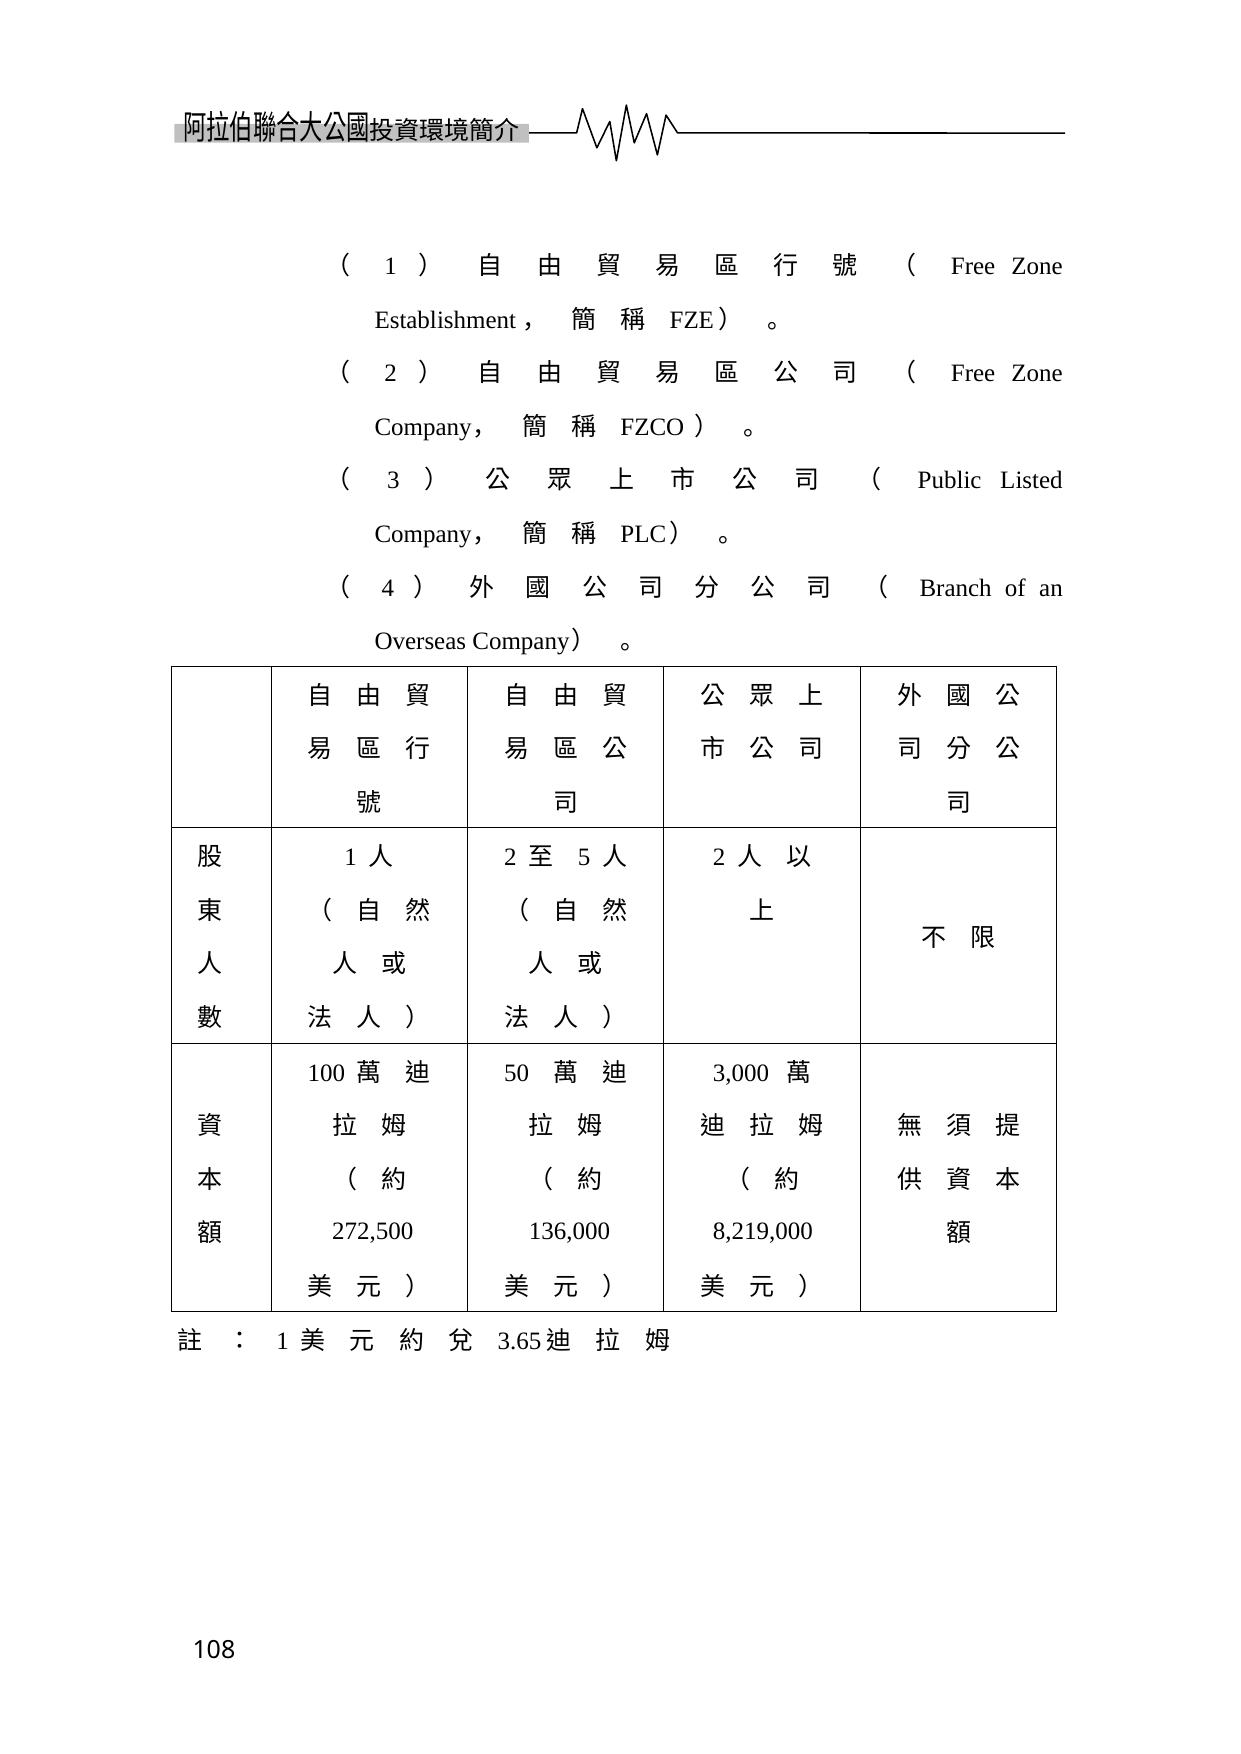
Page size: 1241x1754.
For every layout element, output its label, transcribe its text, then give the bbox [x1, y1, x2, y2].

text 註：1美元約兌3.65迪拉姆 [178, 1312, 1063, 1366]
table_cell 資本額 [172, 1044, 271, 1311]
table_cell 50萬迪拉姆 （約136,000 美元） [468, 1044, 663, 1311]
text （3）公眾上市公司（Public Listed Company，簡稱PLC）。 [301, 451, 1063, 558]
table_cell 2至5人 （自然人或 法人） [468, 828, 663, 1042]
table_cell 1人 （自然人或 法人） [272, 828, 467, 1042]
table_cell 100萬迪拉姆 （約272,500 美元） [272, 1044, 467, 1311]
table_header 自由貿易區行號 [272, 667, 467, 827]
table_cell 股東人數 [172, 828, 271, 1042]
text （1）自由貿易區行號（Free Zone Establishment，簡稱FZE）。 [301, 237, 1063, 344]
table_header 公眾上市公司 [664, 667, 860, 827]
table_cell 無須提供資本額 [861, 1044, 1056, 1311]
table_header 自由貿易區公司 [468, 667, 663, 827]
text （4）外國公司分公司（Branch of an Overseas Company）。 [301, 558, 1063, 666]
table_header [172, 667, 271, 827]
table_cell 3,000萬迪拉姆 （約8,219,000 美元） [664, 1044, 860, 1311]
table_header 外國公司分公司 [861, 667, 1056, 827]
table_cell 不限 [861, 828, 1056, 1042]
table_cell 2人以上 [664, 828, 860, 1042]
text （2）自由貿易區公司（Free Zone Company，簡稱FZCO）。 [301, 344, 1063, 451]
